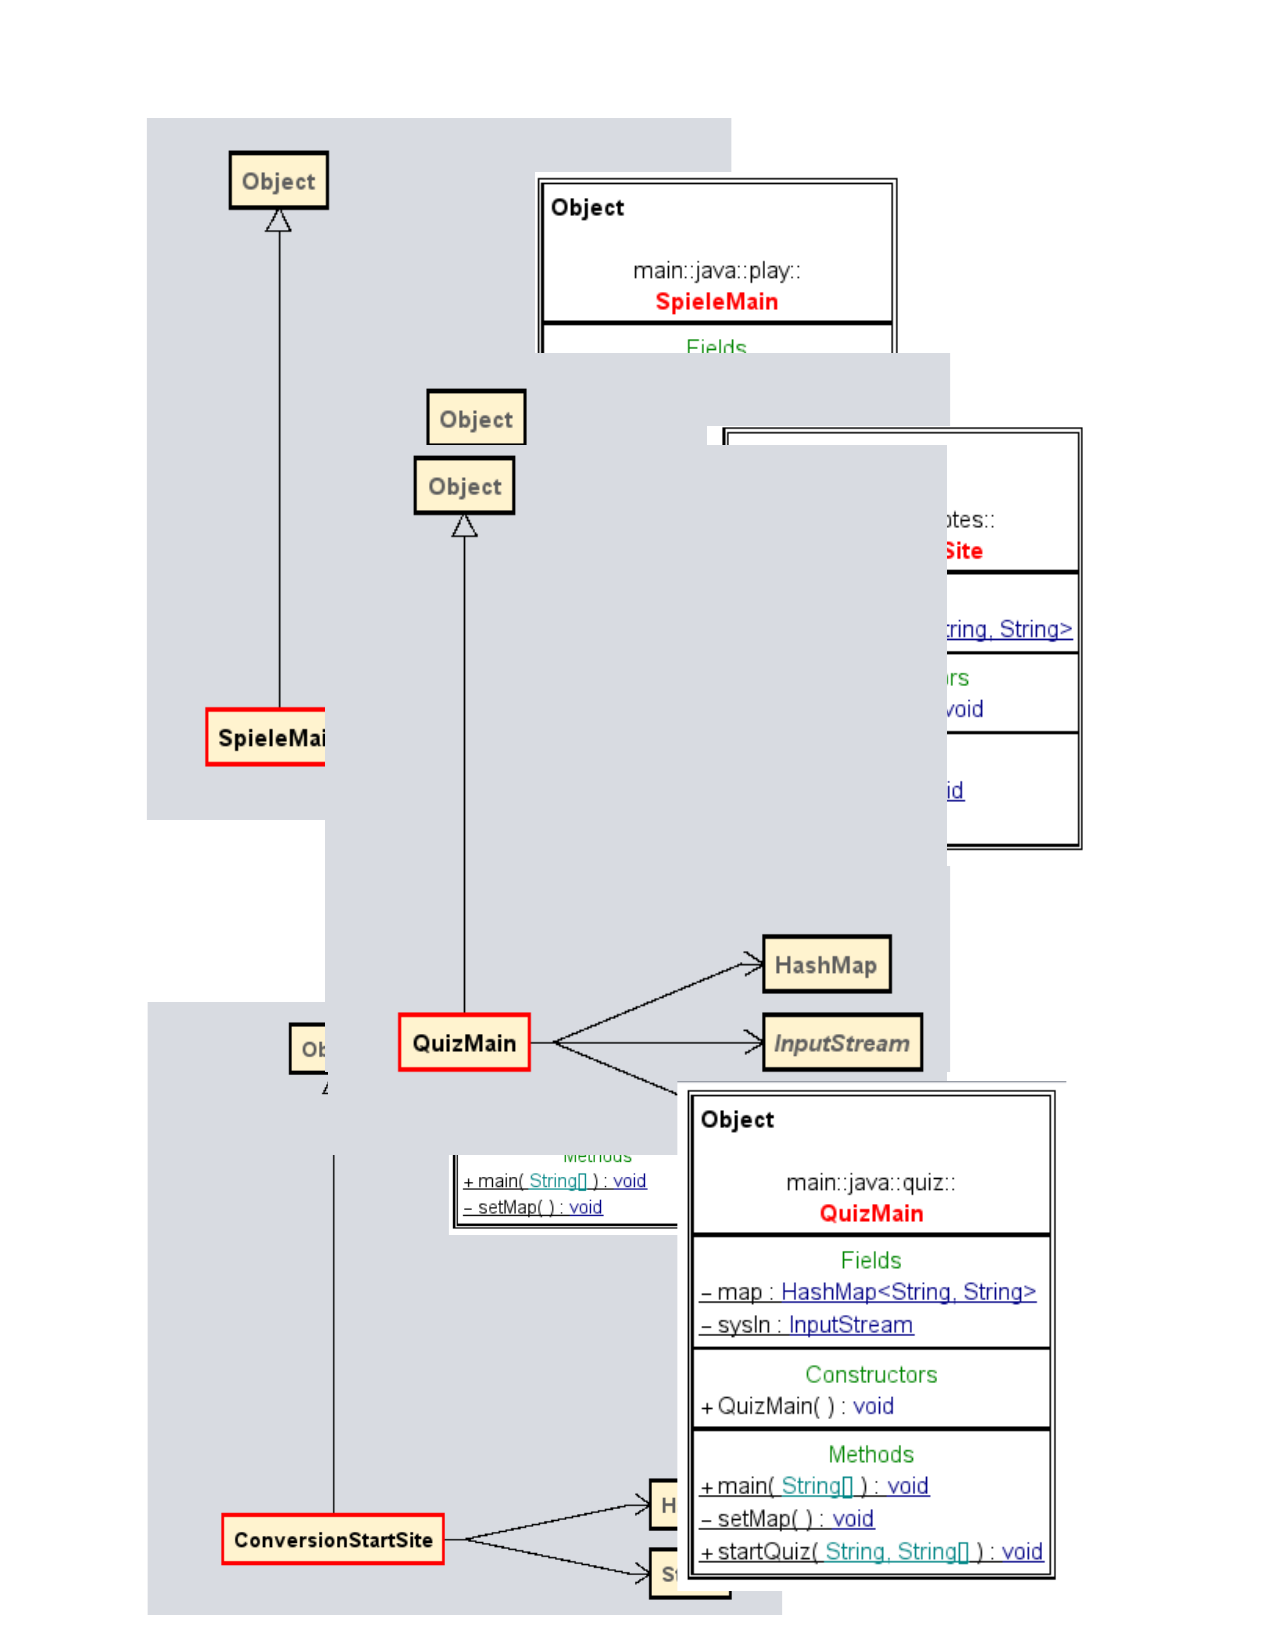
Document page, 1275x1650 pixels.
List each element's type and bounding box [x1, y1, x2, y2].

picture [146, 118, 1097, 1615]
